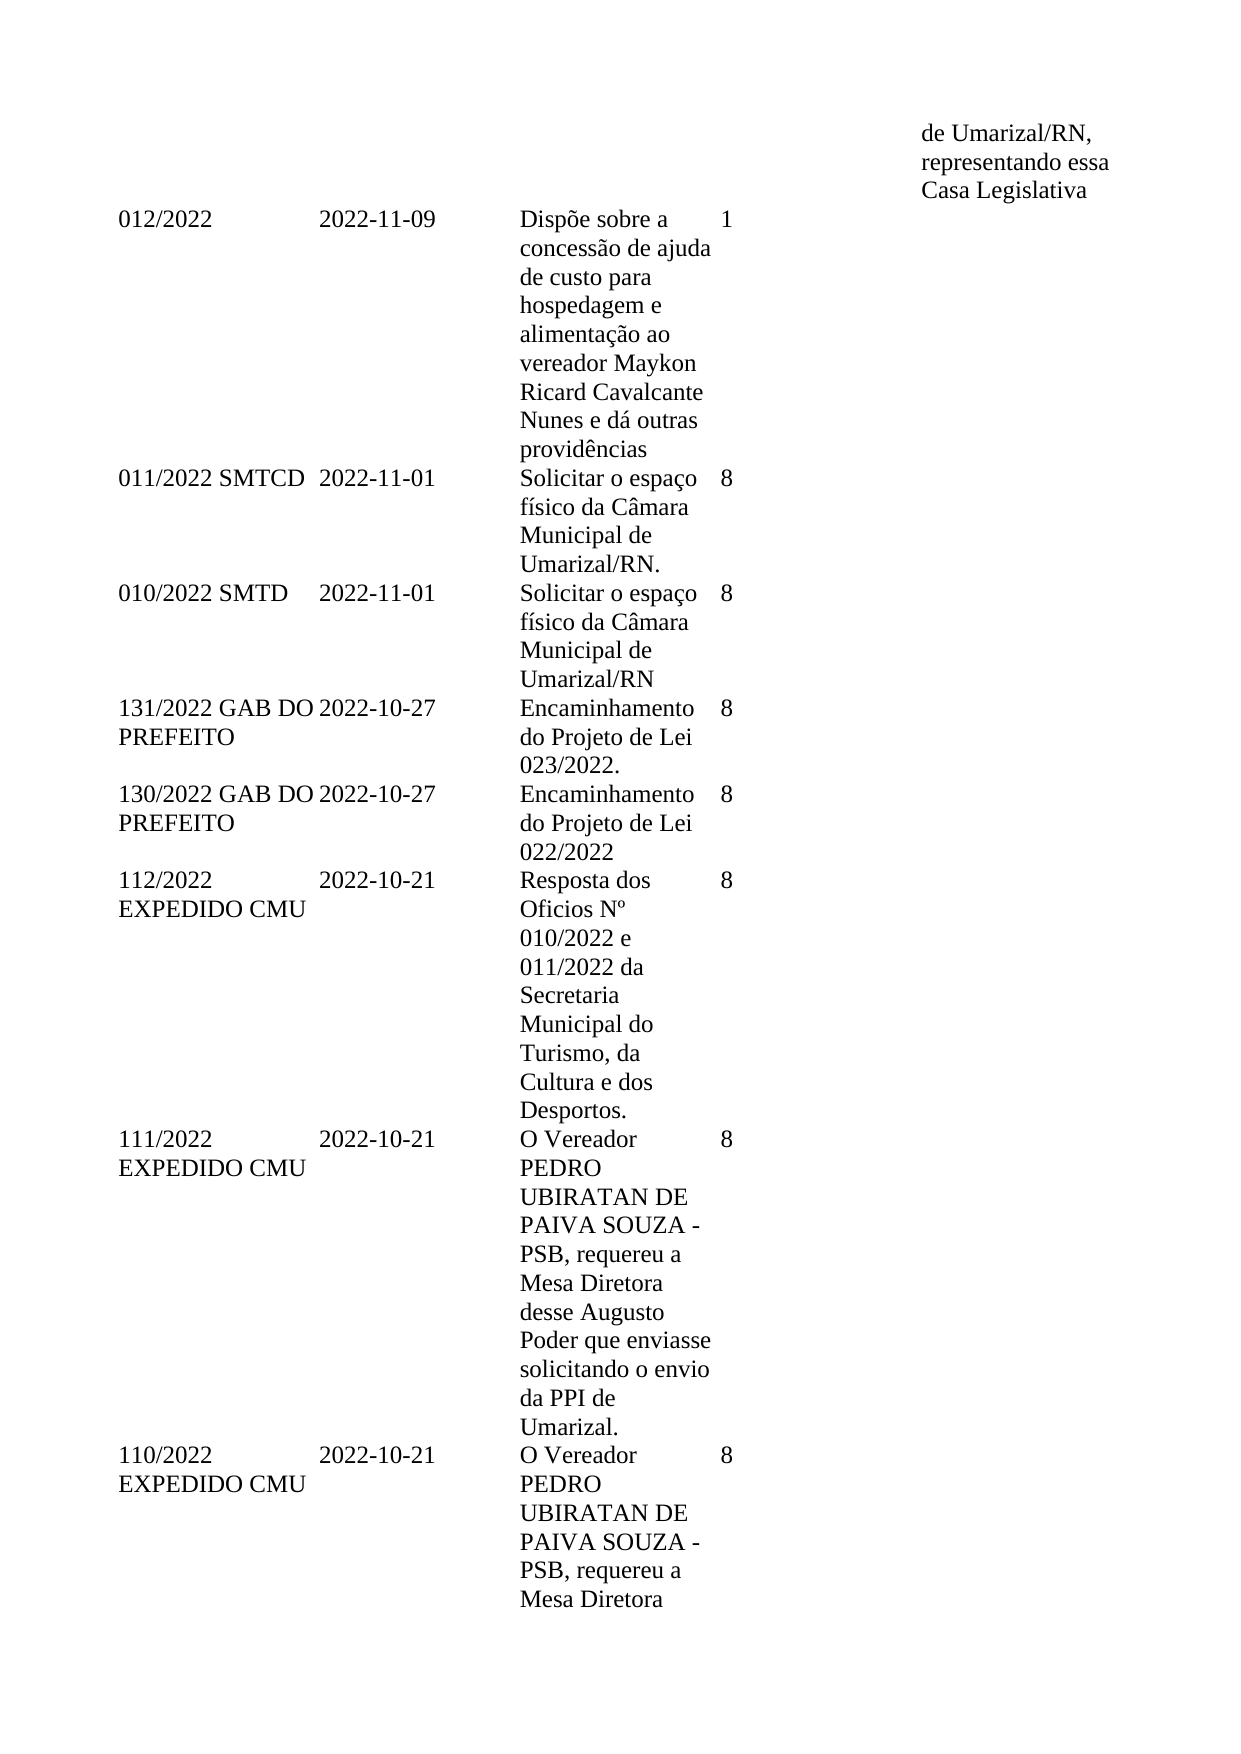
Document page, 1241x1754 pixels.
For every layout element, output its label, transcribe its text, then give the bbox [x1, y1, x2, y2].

table_cell 8 [720, 1124, 921, 1441]
table_cell 110/2022 EXPEDIDO CMU [118, 1441, 319, 1613]
table_cell de Umarizal/RN, representando essa Casa Legislativa [921, 118, 1122, 204]
table_cell [921, 463, 1122, 578]
table_cell 8 [720, 1441, 921, 1613]
table_cell 130/2022 GAB DO PREFEITO [118, 779, 319, 866]
table_cell [921, 204, 1122, 463]
table_cell [921, 1441, 1122, 1613]
table_cell [720, 118, 921, 204]
table_cell [921, 578, 1122, 693]
table_cell [921, 866, 1122, 1124]
table_cell [520, 118, 720, 204]
table_cell 8 [720, 779, 921, 866]
table_cell 2022-10-27 [319, 779, 519, 866]
table_cell 8 [720, 693, 921, 779]
table_cell Encaminhamento do Projeto de Lei 022/2022 [520, 779, 720, 866]
table_cell 2022-11-01 [319, 578, 519, 693]
table_cell 8 [720, 578, 921, 693]
table_cell O Vereador PEDRO UBIRATAN DE PAIVA SOUZA - PSB, requereu a Mesa Diretora [520, 1441, 720, 1613]
table_cell 8 [720, 463, 921, 578]
table_cell Solicitar o espaço físico da Câmara Municipal de Umarizal/RN. [520, 463, 720, 578]
table_cell 2022-10-21 [319, 1124, 519, 1441]
table_cell [319, 118, 519, 204]
table_cell 8 [720, 866, 921, 1124]
table_cell O Vereador PEDRO UBIRATAN DE PAIVA SOUZA - PSB, requereu a Mesa Diretora desse Augusto Poder que enviasse solicitando o envio da PPI de Umarizal. [520, 1124, 720, 1441]
table_cell 1 [720, 204, 921, 463]
table_cell 2022-10-27 [319, 693, 519, 779]
table_cell 012/2022 [118, 204, 319, 463]
table_cell Solicitar o espaço físico da Câmara Municipal de Umarizal/RN [520, 578, 720, 693]
table_cell 111/2022 EXPEDIDO CMU [118, 1124, 319, 1441]
table_cell 010/2022 SMTD [118, 578, 319, 693]
table_cell Encaminhamento do Projeto de Lei 023/2022. [520, 693, 720, 779]
table_cell 2022-10-21 [319, 1441, 519, 1613]
table_cell [921, 693, 1122, 779]
table_cell 112/2022 EXPEDIDO CMU [118, 866, 319, 1124]
table_cell [118, 118, 319, 204]
table_cell 2022-11-01 [319, 463, 519, 578]
table_cell Dispõe sobre a concessão de ajuda de custo para hospedagem e alimentação ao vereador Maykon Ricard Cavalcante Nunes e dá outras providências [520, 204, 720, 463]
table_cell [921, 1124, 1122, 1441]
table_cell 131/2022 GAB DO PREFEITO [118, 693, 319, 779]
table_cell 011/2022 SMTCD [118, 463, 319, 578]
table_cell 2022-10-21 [319, 866, 519, 1124]
table_cell 2022-11-09 [319, 204, 519, 463]
table_cell Resposta dos Oficios Nº 010/2022 e 011/2022 da Secretaria Municipal do Turismo, da Cultura e dos Desportos. [520, 866, 720, 1124]
table_cell [921, 779, 1122, 866]
